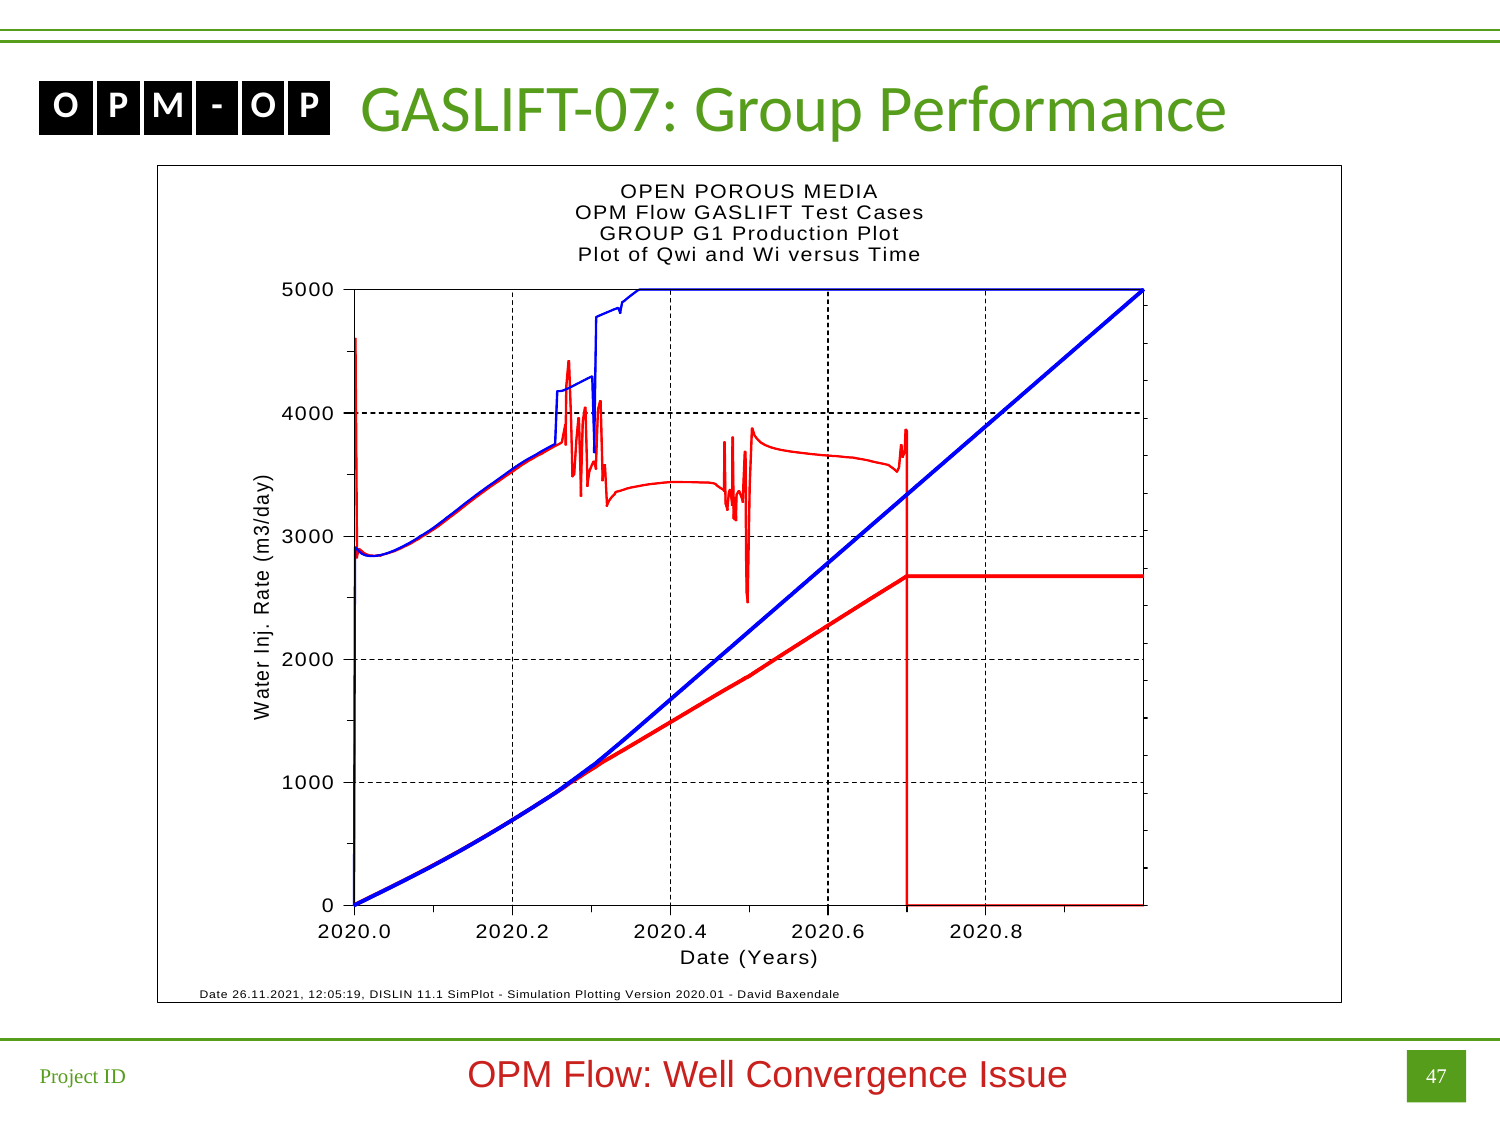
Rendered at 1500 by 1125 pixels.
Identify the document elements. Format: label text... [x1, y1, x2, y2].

text_box OPM Flow: Well Convergence Issue [200, 1046, 1335, 1110]
picture [157, 165, 1343, 1004]
title GASLIFT-07: Group Performance [360, 77, 1425, 153]
